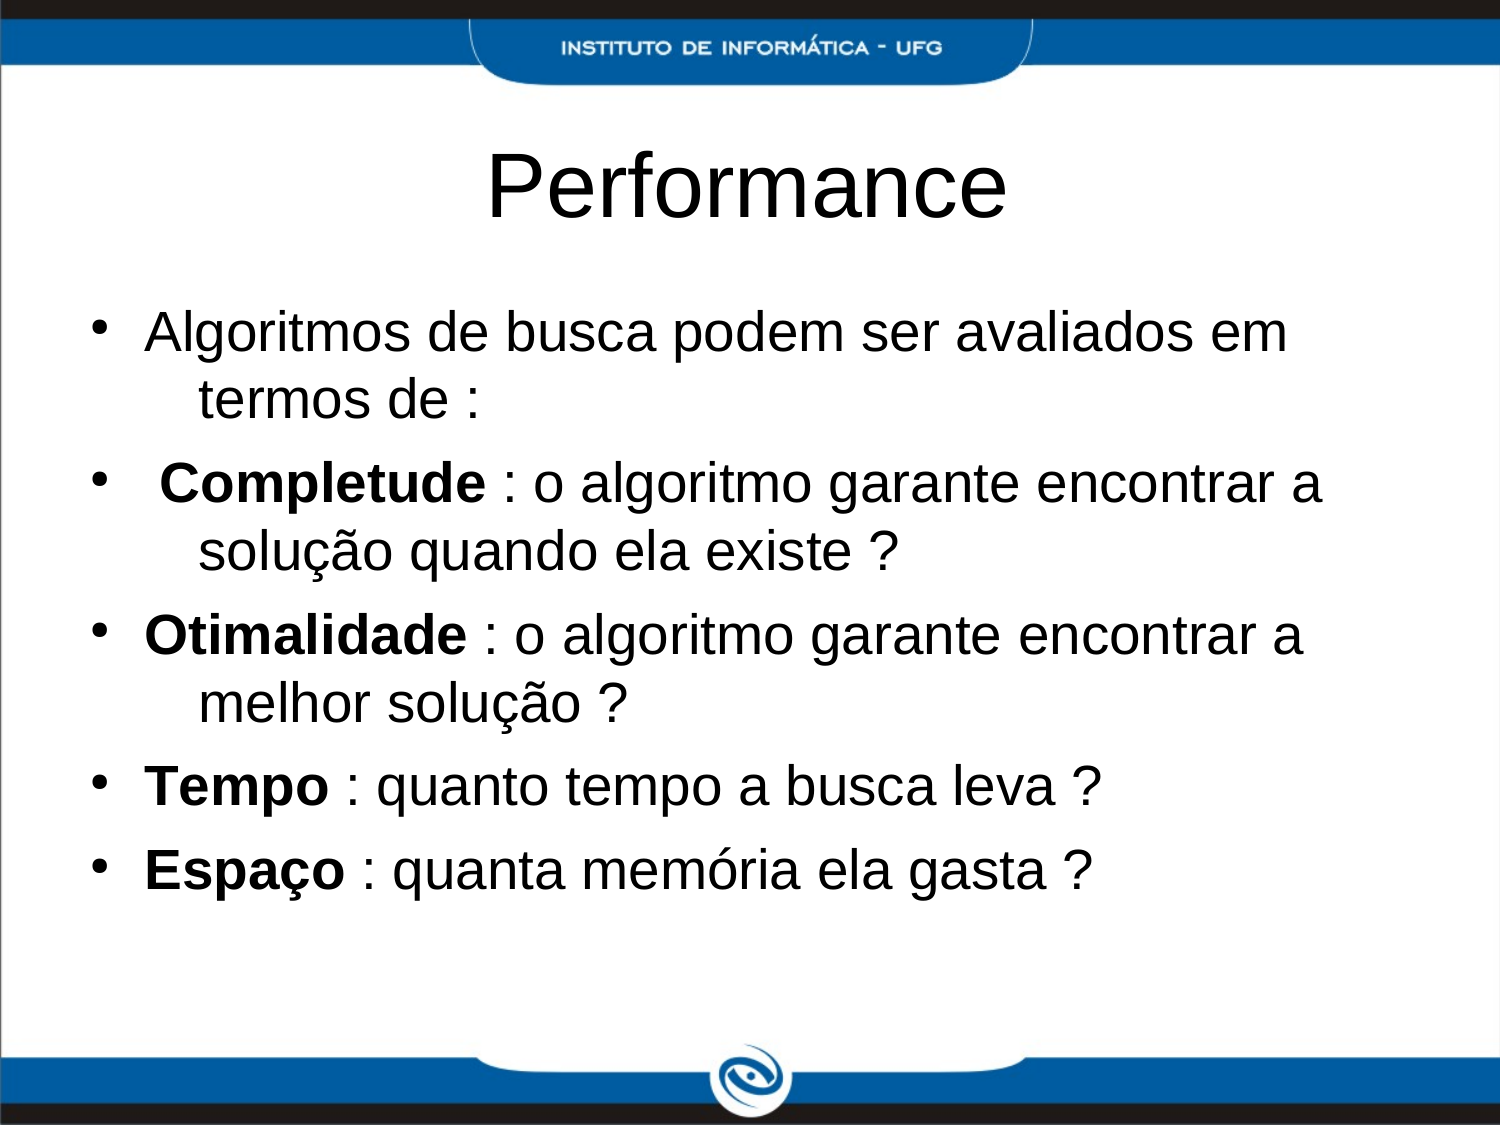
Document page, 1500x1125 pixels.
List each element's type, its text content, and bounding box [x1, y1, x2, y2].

list Algoritmos de busca podem ser avaliados em termos de : Completude : o algoritmo garante encontrar a solução quando ela existe ? Otimalidade : o algoritmo garante encontrar a melhor solução ? Tempo : quanto tempo a busca leva ? Espaço : quanta memória ela gasta ? [75, 287, 1422, 916]
title Performance [72, 86, 1423, 275]
